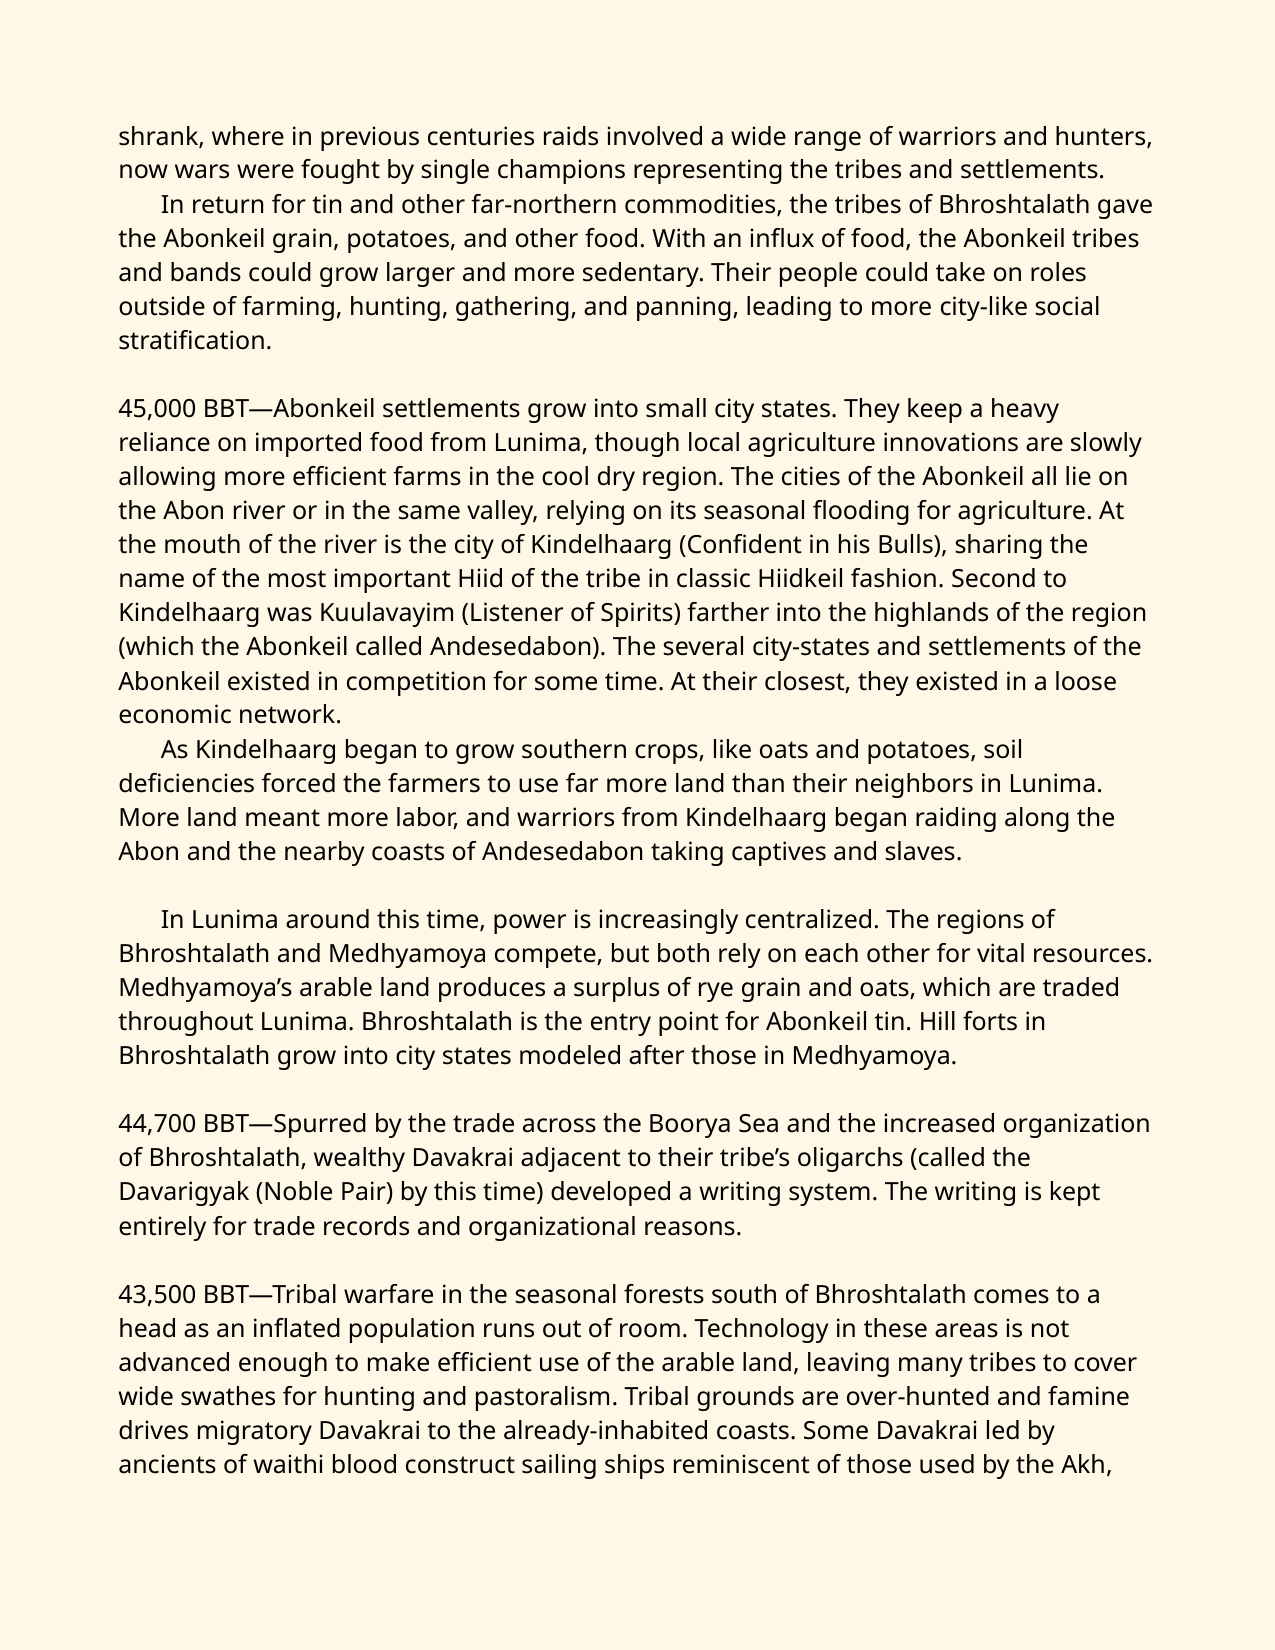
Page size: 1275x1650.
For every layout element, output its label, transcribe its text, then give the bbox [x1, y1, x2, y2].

text 43,500 BBT—Tribal warfare in the seasonal forests south of Bhroshtalath comes to a head as an inflated population runs out of room. Technology in these areas is not advanced enough to make efficient use of the arable land, leaving many tribes to cover wide swathes for hunting and pastoralism. Tribal grounds are over-hunted and famine drives migratory Davakrai to the already-inhabited coasts. Some Davakrai led by ancients of waithi blood construct sailing ships reminiscent of those used by the Akh, [118, 1276, 1157, 1481]
text shrank, where in previous centuries raids involved a wide range of warriors and hunters, now wars were fought by single champions representing the tribes and settlements. [118, 118, 1157, 186]
text In return for tin and other far-northern commodities, the tribes of Bhroshtalath gave the Abonkeil grain, potatoes, and other food. With an influx of food, the Abonkeil tribes and bands could grow larger and more sedentary. Their people could take on roles outside of farming, hunting, gathering, and panning, leading to more city-like social stratification. [118, 186, 1157, 357]
text In Lunima around this time, power is increasingly centralized. The regions of Bhroshtalath and Medhyamoya compete, but both rely on each other for vital resources. Medhyamoya’s arable land produces a surplus of rye grain and oats, which are traded throughout Lunima. Bhroshtalath is the entry point for Abonkeil tin. Hill forts in Bhroshtalath grow into city states modeled after those in Medhyamoya. [118, 902, 1157, 1072]
text 45,000 BBT—Abonkeil settlements grow into small city states. They keep a heavy reliance on imported food from Lunima, though local agriculture innovations are slowly allowing more efficient farms in the cool dry region. The cities of the Abonkeil all lie on the Abon river or in the same valley, relying on its seasonal flooding for agriculture. At the mouth of the river is the city of Kindelhaarg (Confident in his Bulls), sharing the name of the most important Hiid of the tribe in classic Hiidkeil fashion. Second to Kindelhaarg was Kuulavayim (Listener of Spirits) farther into the highlands of the region (which the Abonkeil called Andesedabon). The several city-states and settlements of the Abonkeil existed in competition for some time. At their closest, they existed in a loose economic network. [118, 391, 1157, 731]
text 44,700 BBT—Spurred by the trade across the Boorya Sea and the increased organization of Bhroshtalath, wealthy Davakrai adjacent to their tribe’s oligarchs (called the Davarigyak (Noble Pair) by this time) developed a writing system. The writing is kept entirely for trade records and organizational reasons. [118, 1106, 1157, 1242]
text As Kindelhaarg began to grow southern crops, like oats and potatoes, soil deficiencies forced the farmers to use far more land than their neighbors in Lunima. More land meant more labor, and warriors from Kindelhaarg began raiding along the Abon and the nearby coasts of Andesedabon taking captives and slaves. [118, 731, 1157, 867]
